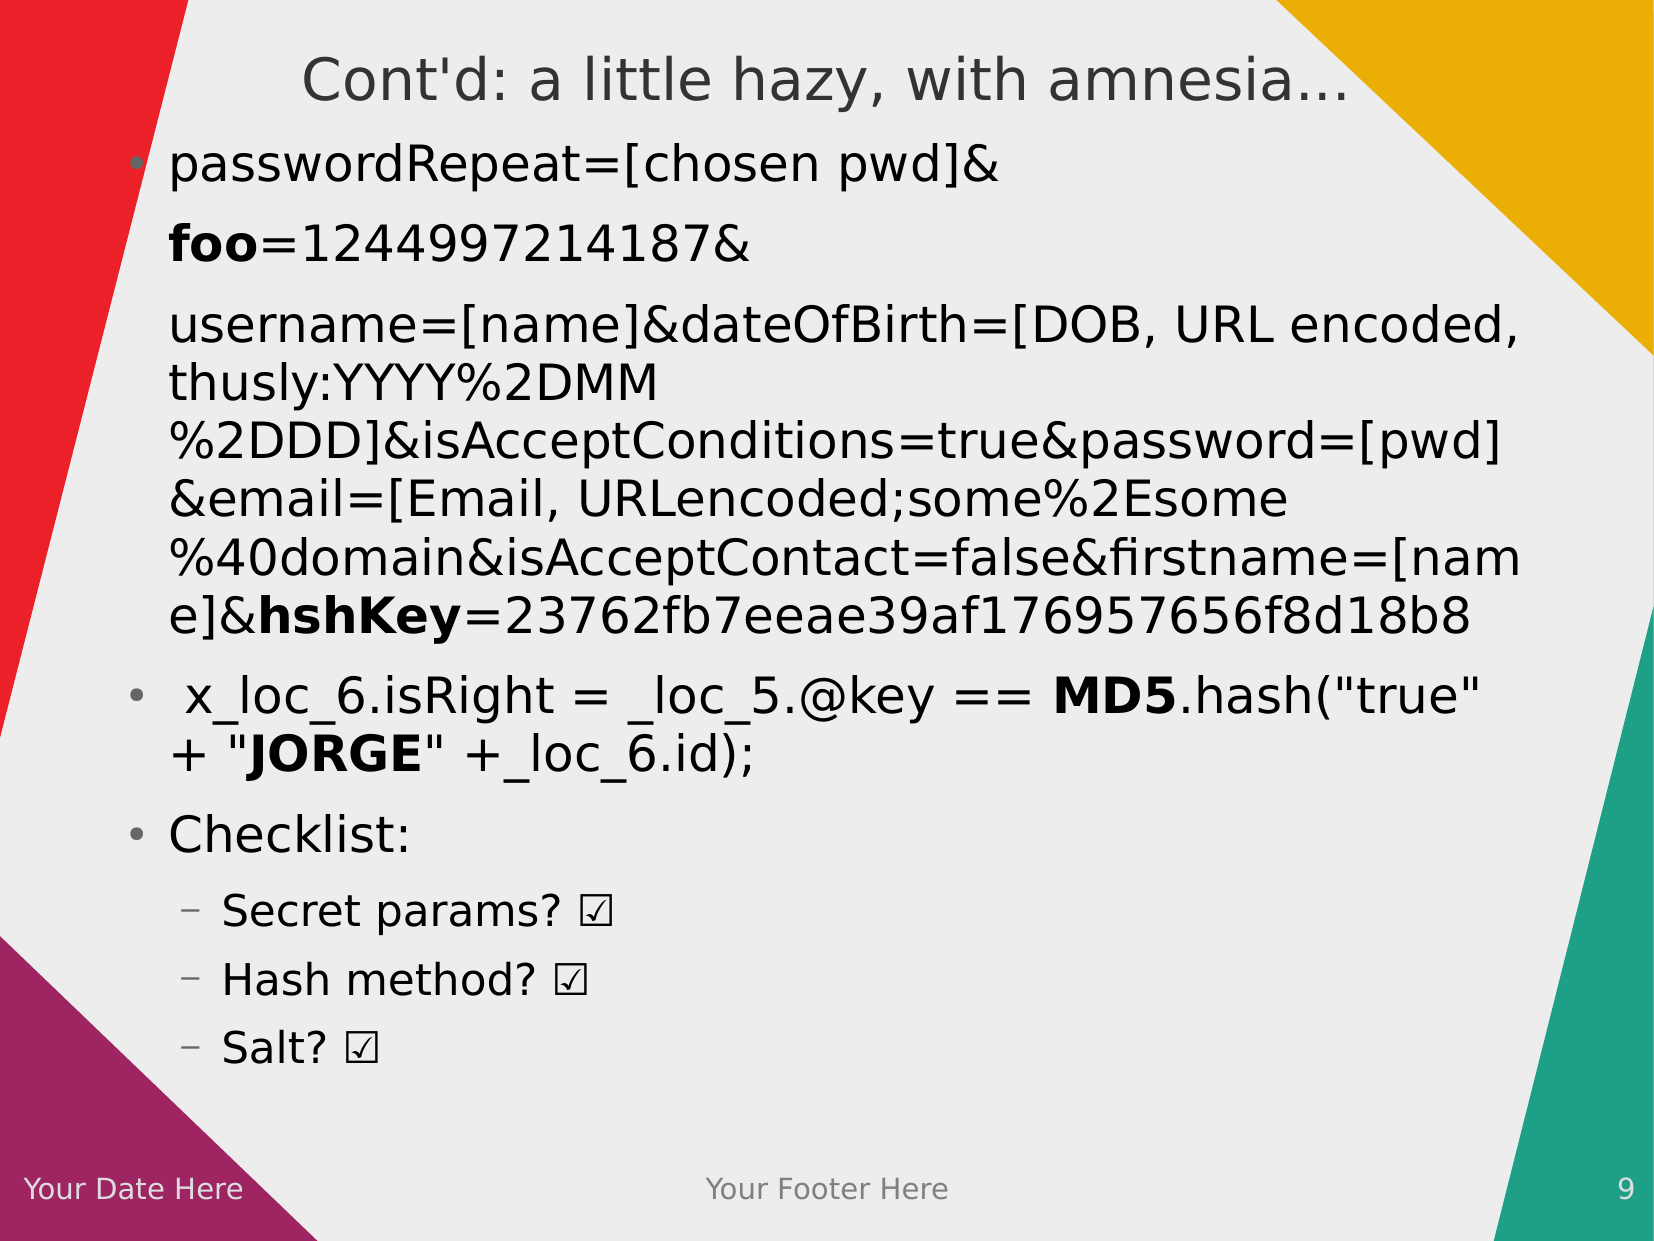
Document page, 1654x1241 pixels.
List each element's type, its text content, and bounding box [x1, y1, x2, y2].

list passwordRepeat=[chosen pwd]& foo=1244997214187& username=[name]&dateOfBirth=[DOB, URL encoded, thusly:YYYY%2DMM%2DDD]&isAcceptConditions=true&password=[pwd]&email=[Email, URLencoded;some%2Esome%40domain&isAcceptContact=false&firstname=[name]&hshKey=23762fb7eeae39af176957656f8d18b8 x_loc_6.isRight = _loc_5.@key == MD5.hash("true" + "JORGE" +_loc_6.id); Checklist: Secret params? ☑ Hash method? ☑ Salt? ☑ [114, 135, 1539, 1141]
title Cont'd: a little hazy, with amnesia... [114, 26, 1539, 135]
